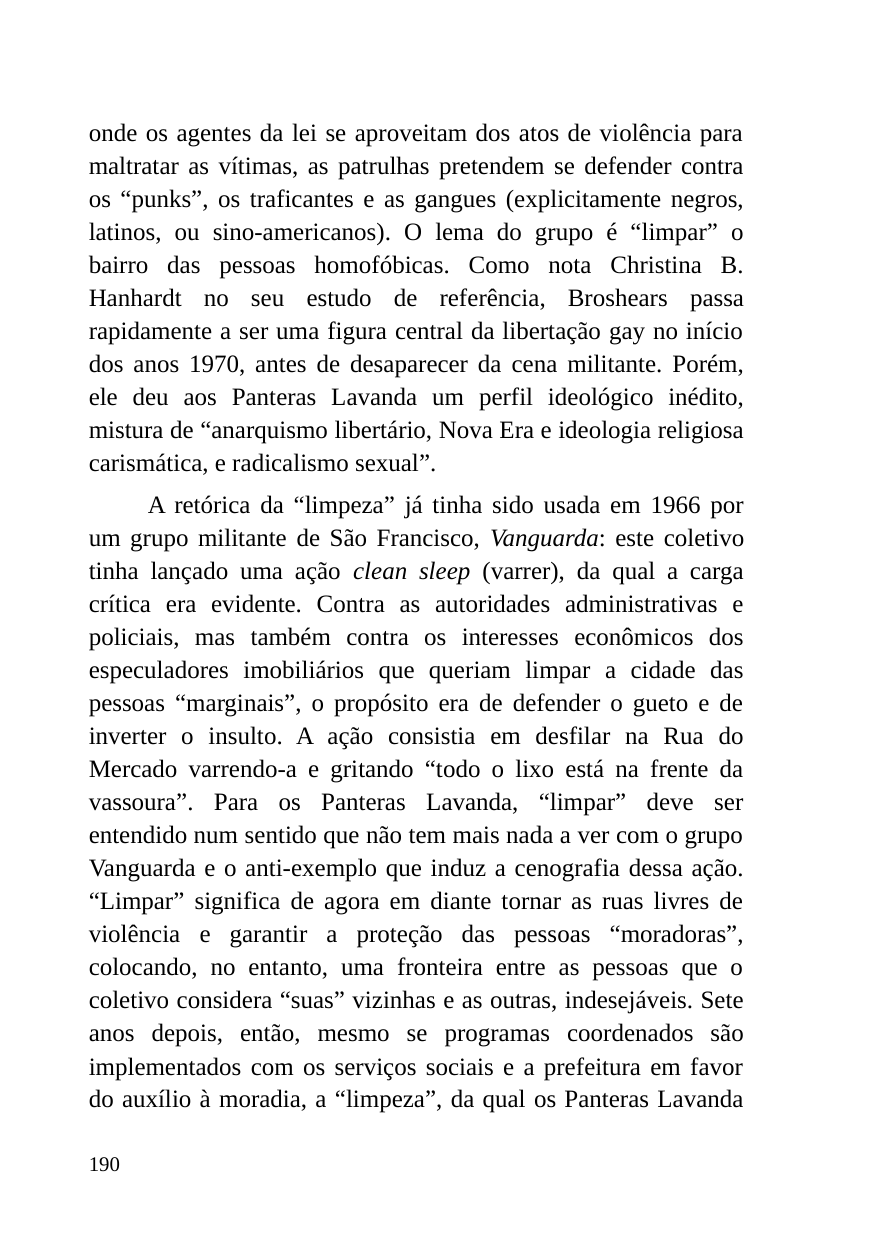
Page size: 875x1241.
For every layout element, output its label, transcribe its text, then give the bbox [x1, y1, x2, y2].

text onde os agentes da lei se aproveitam dos atos de violência para maltratar as vítimas, as patrulhas pretendem se defender contra os “punks”, os traficantes e as gangues (explicitamente negros, latinos, ou sino-americanos). O lema do grupo é “limpar” o bairro das pessoas homofóbicas. Como nota Christina B. Hanhardt no seu estudo de referência, Broshears passa rapidamente a ser uma figura central da libertação gay no início dos anos 1970, antes de desaparecer da cena militante. Porém, ele deu aos Panteras Lavanda um perfil ideológico inédito, mistura de “anarquismo libertário, Nova Era e ideologia religiosa carismática, e radicalismo sexual”. [88, 118, 744, 477]
text A retórica da “limpeza” já tinha sido usada em 1966 por um grupo militante de São Francisco, Vanguarda: este coletivo tinha lançado uma ação clean sleep (varrer), da qual a carga crítica era evidente. Contra as autoridades administrativas e policiais, mas também contra os interesses econômicos dos especuladores imobiliários que queriam limpar a cidade das pessoas “marginais”, o propósito era de defender o gueto e de inverter o insulto. A ação consistia em desfilar na Rua do Mercado varrendo-a e gritando “todo o lixo está na frente da vassoura”. Para os Panteras Lavanda, “limpar” deve ser entendido num sentido que não tem mais nada a ver com o grupo Vanguarda e o anti-exemplo que induz a cenografia dessa ação. “Limpar” significa de agora em diante tornar as ruas livres de violência e garantir a proteção das pessoas “moradoras”, colocando, no entanto, uma fronteira entre as pessoas que o coletivo considera “suas” vizinhas e as outras, indesejáveis. Sete anos depois, então, mesmo se programas coordenados são implementados com os serviços sociais e a prefeitura em favor do auxílio à moradia, a “limpeza”, da qual os Panteras Lavanda [88, 490, 744, 1113]
